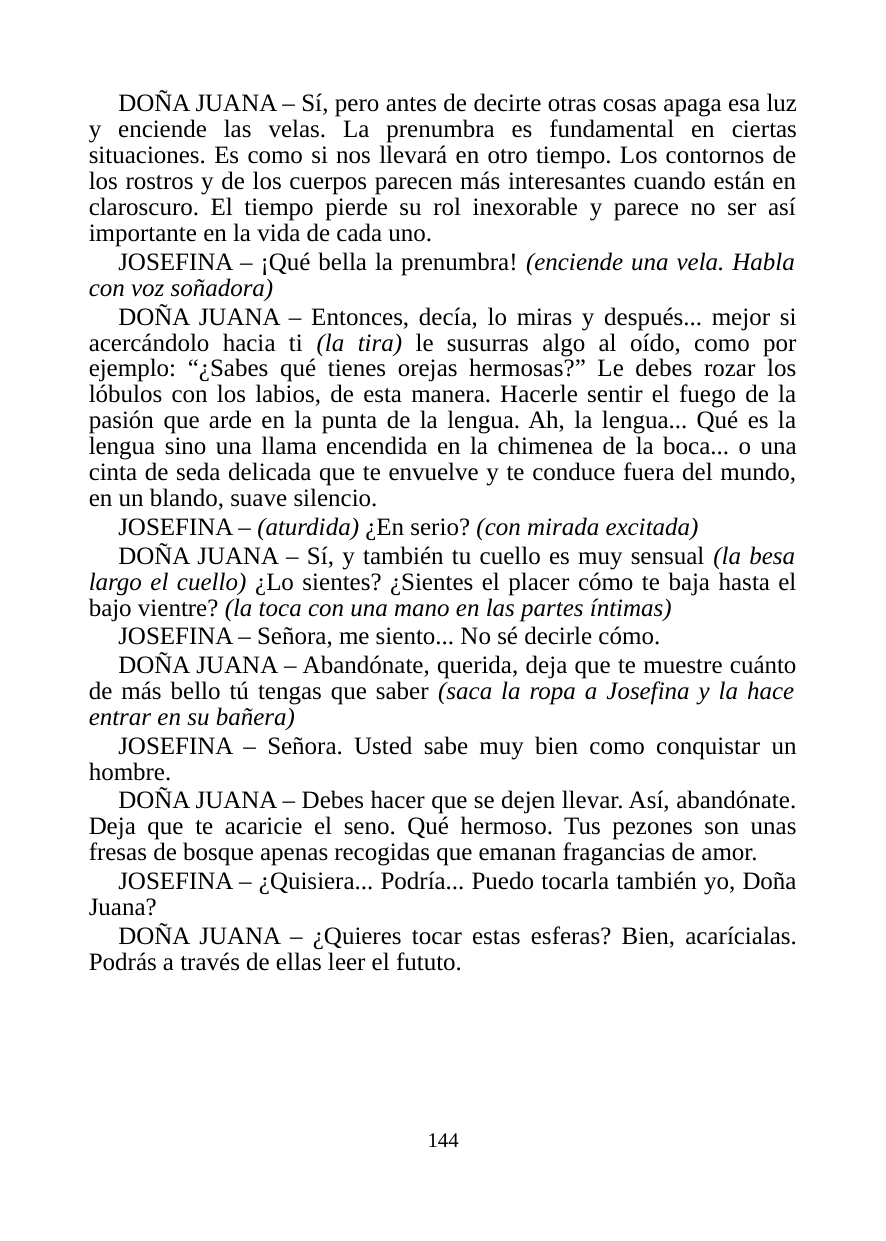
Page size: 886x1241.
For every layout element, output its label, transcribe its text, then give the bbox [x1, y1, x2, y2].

text DOÑA JUANA – Debes hacer que se dejen llevar. Así, abandónate. Deja que te acaricie el seno. Qué hermoso. Tus pezones son unas fresas de bosque apenas recogidas que emanan fragancias de amor. [88, 785, 797, 866]
text DOÑA JUANA – Abandónate, querida, deja que te muestre cuánto de más bello tú tengas que saber (saca la ropa a Josefina y la hace entrar en su bañera) [88, 650, 797, 731]
text JOSEFINA – Señora, me siento... No sé decirle cómo. [88, 621, 797, 650]
text DOÑA JUANA – Sí, pero antes de decirte otras cosas apaga esa luz y enciende las velas. La prenumbra es fundamental en ciertas situaciones. Es como si nos llevará en otro tiempo. Los contornos de los rostros y de los cuerpos parecen más interesantes cuando están en claroscuro. El tiempo pierde su rol inexorable y parece no ser así importante en la vida de cada uno. [88, 88, 797, 247]
text DOÑA JUANA – Sí, y también tu cuello es muy sensual (la besa largo el cuello) ¿Lo sientes? ¿Sientes el placer cómo te baja hasta el bajo vientre? (la toca con una mano en las partes íntimas) [88, 541, 797, 621]
text JOSEFINA – Señora. Usted sabe muy bien como conquistar un hombre. [88, 731, 797, 785]
text JOSEFINA – (aturdida) ¿En serio? (con mirada excitada) [88, 512, 797, 541]
text DOÑA JUANA – Entonces, decía, lo miras y después... mejor si acercándolo hacia ti (la tira) le susurras algo al oído, como por ejemplo: “¿Sabes qué tienes orejas hermosas?” Le debes rozar los lóbulos con los labios, de esta manera. Hacerle sentir el fuego de la pasión que arde en la punta de la lengua. Ah, la lengua... Qué es la lengua sino una llama encendida en la chimenea de la boca... o una cinta de seda delicada que te envuelve y te conduce fuera del mundo, en un blando, suave silencio. [88, 302, 797, 512]
text JOSEFINA – ¡Qué bella la prenumbra! (enciende una vela. Habla con voz soñadora) [88, 247, 797, 302]
text JOSEFINA – ¿Quisiera... Podría... Puedo tocarla también yo, Doña Juana? [88, 866, 797, 921]
text DOÑA JUANA – ¿Quieres tocar estas esferas? Bien, acarícialas. Podrás a través de ellas leer el fututo. [88, 921, 797, 975]
